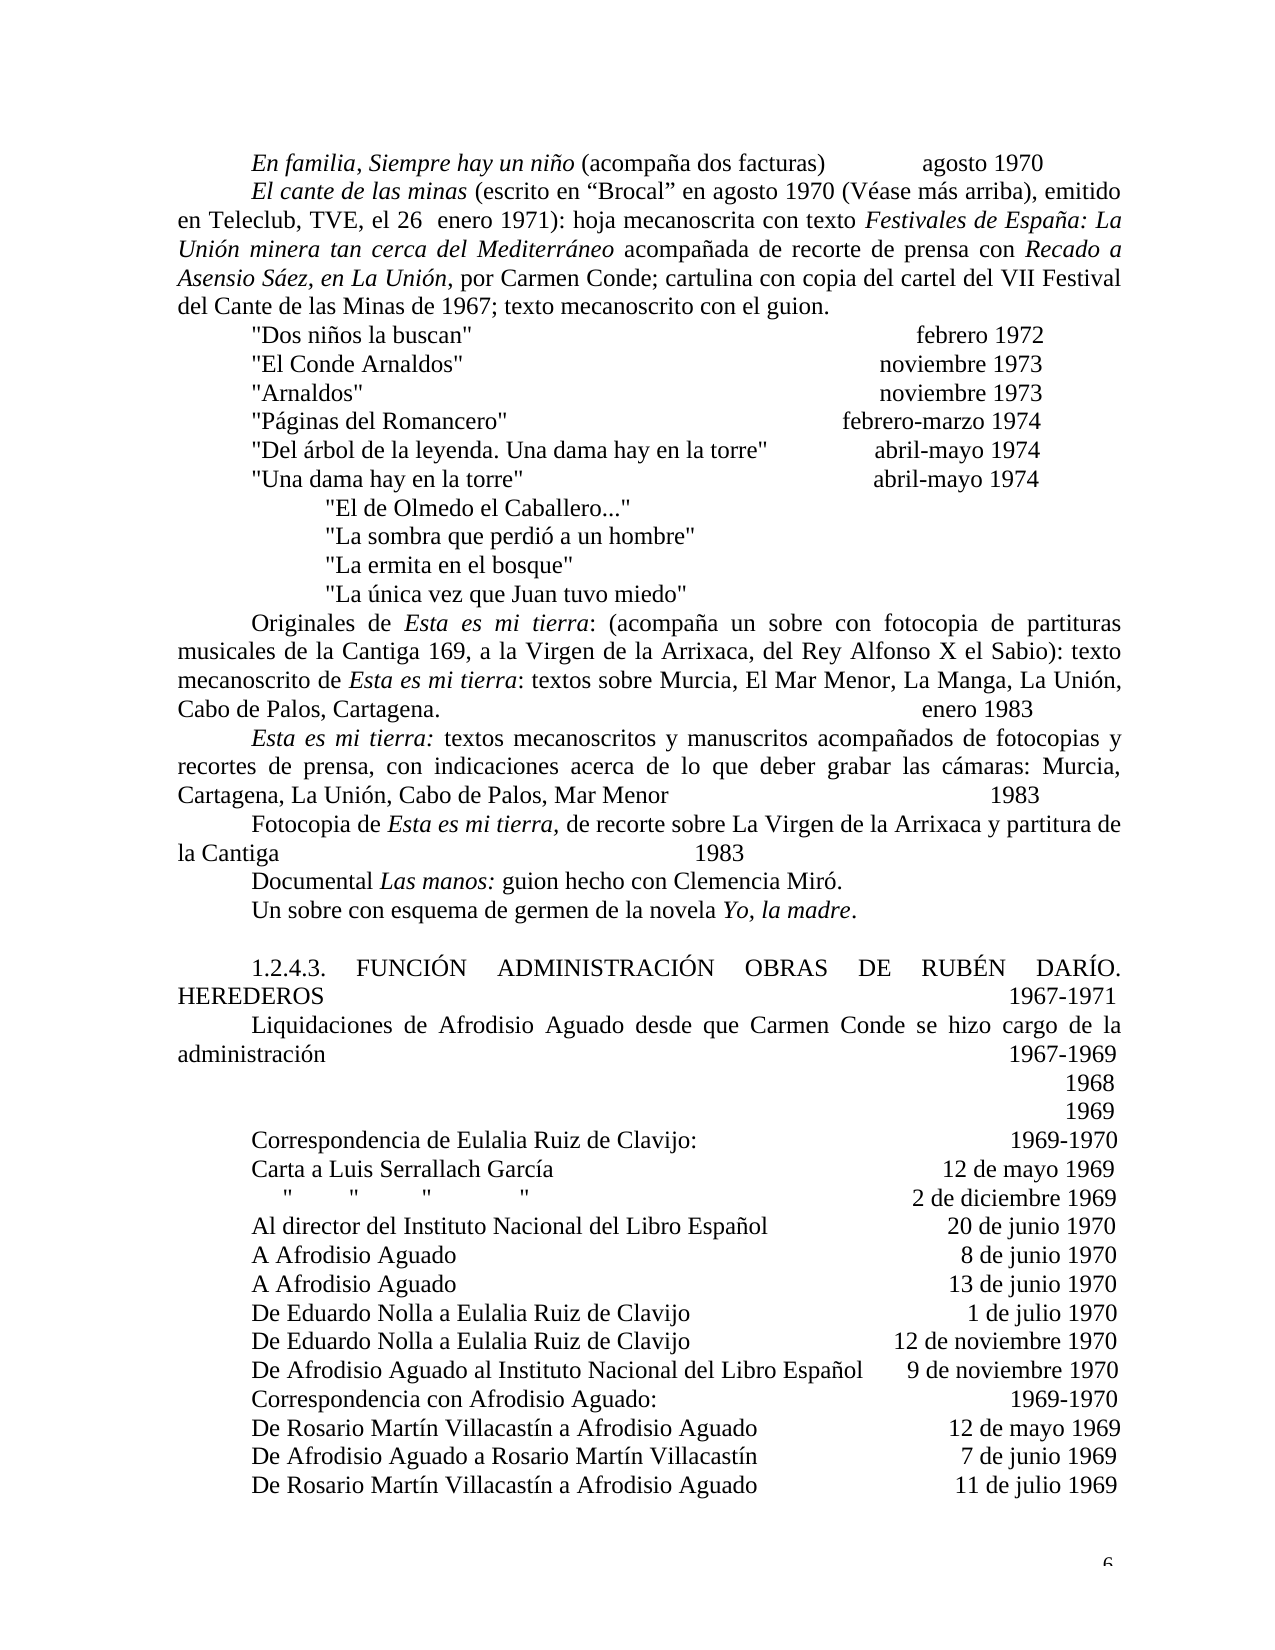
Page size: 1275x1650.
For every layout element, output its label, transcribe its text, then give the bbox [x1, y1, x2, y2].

text "La sombra que perdió a un hombre" [177, 521, 1122, 550]
text " " " " 2 de diciembre 1969 [177, 1183, 1122, 1211]
text "El Conde Arnaldos" noviembre 1973 [177, 349, 1122, 378]
text "La única vez que Juan tuvo miedo" [177, 579, 1122, 608]
text De Eduardo Nolla a Eulalia Ruiz de Clavijo 1 de julio 1970 [177, 1298, 1122, 1326]
text De Rosario Martín Villacastín a Afrodisio Aguado 12 de mayo 1969 [177, 1413, 1122, 1441]
text Correspondencia de Eulalia Ruiz de Clavijo: 1969-1970 [177, 1125, 1122, 1154]
text Originales de Esta es mi tierra: (acompaña un sobre con fotocopia de partituras musicales de la Cantiga 169, a la Virgen de la Arrixaca, del Rey Alfonso X el Sabio): texto mecanoscrito de Esta es mi tierra: textos sobre Murcia, El Mar Menor, La Manga, La Unión, Cabo de Palos, Cartagena. enero 1983 [177, 608, 1122, 723]
text Un sobre con esquema de germen de la novela Yo, la madre. [177, 895, 1122, 924]
text "Dos niños la buscan" febrero 1972 [177, 320, 1122, 349]
text El cante de las minas (escrito en “Brocal” en agosto 1970 (Véase más arriba), emitido en Teleclub, TVE, el 26 enero 1971): hoja mecanoscrita con texto Festivales de España: La Unión minera tan cerca del Mediterráneo acompañada de recorte de prensa con Recado a Asensio Sáez, en La Unión, por Carmen Conde; cartulina con copia del cartel del VII Festival del Cante de las Minas de 1967; texto mecanoscrito con el guion. [177, 176, 1122, 320]
text Al director del Instituto Nacional del Libro Español 20 de junio 1970 [177, 1211, 1122, 1240]
text De Rosario Martín Villacastín a Afrodisio Aguado 11 de julio 1969 [177, 1470, 1122, 1499]
text Carta a Luis Serrallach García 12 de mayo 1969 [177, 1154, 1122, 1183]
text 1968 [177, 1068, 1122, 1096]
text "El de Olmedo el Caballero..." [177, 493, 1122, 521]
text En familia, Siempre hay un niño (acompaña dos facturas) agosto 1970 [177, 148, 1122, 176]
text Correspondencia con Afrodisio Aguado: 1969-1970 [177, 1384, 1122, 1413]
text 1.2.4.3. FUNCIÓN ADMINISTRACIÓN OBRAS DE RUBÉN DARÍO. HEREDEROS 1967-1971 [177, 953, 1122, 1010]
text De Eduardo Nolla a Eulalia Ruiz de Clavijo 12 de noviembre 1970 [177, 1326, 1122, 1355]
text Esta es mi tierra: textos mecanoscritos y manuscritos acompañados de fotocopias y recortes de prensa, con indicaciones acerca de lo que deber grabar las cámaras: Murcia, Cartagena, La Unión, Cabo de Palos, Mar Menor 1983 [177, 723, 1122, 809]
text A Afrodisio Aguado 13 de junio 1970 [177, 1269, 1122, 1298]
text Fotocopia de Esta es mi tierra, de recorte sobre La Virgen de la Arrixaca y partitura de la Cantiga 1983 [177, 809, 1122, 866]
text Liquidaciones de Afrodisio Aguado desde que Carmen Conde se hizo cargo de la administración 1967-1969 [177, 1010, 1122, 1068]
text Documental Las manos: guion hecho con Clemencia Miró. [177, 866, 1122, 895]
text "Del árbol de la leyenda. Una dama hay en la torre" abril-mayo 1974 [177, 435, 1122, 464]
text De Afrodisio Aguado a Rosario Martín Villacastín 7 de junio 1969 [177, 1441, 1122, 1470]
text A Afrodisio Aguado 8 de junio 1970 [177, 1240, 1122, 1269]
text De Afrodisio Aguado al Instituto Nacional del Libro Español 9 de noviembre 1970 [177, 1355, 1122, 1384]
text "Páginas del Romancero" febrero-marzo 1974 [177, 406, 1122, 435]
text "Una dama hay en la torre" abril-mayo 1974 [177, 464, 1122, 493]
text "La ermita en el bosque" [177, 550, 1122, 579]
text 1969 [177, 1096, 1122, 1125]
text "Arnaldos" noviembre 1973 [177, 378, 1122, 406]
